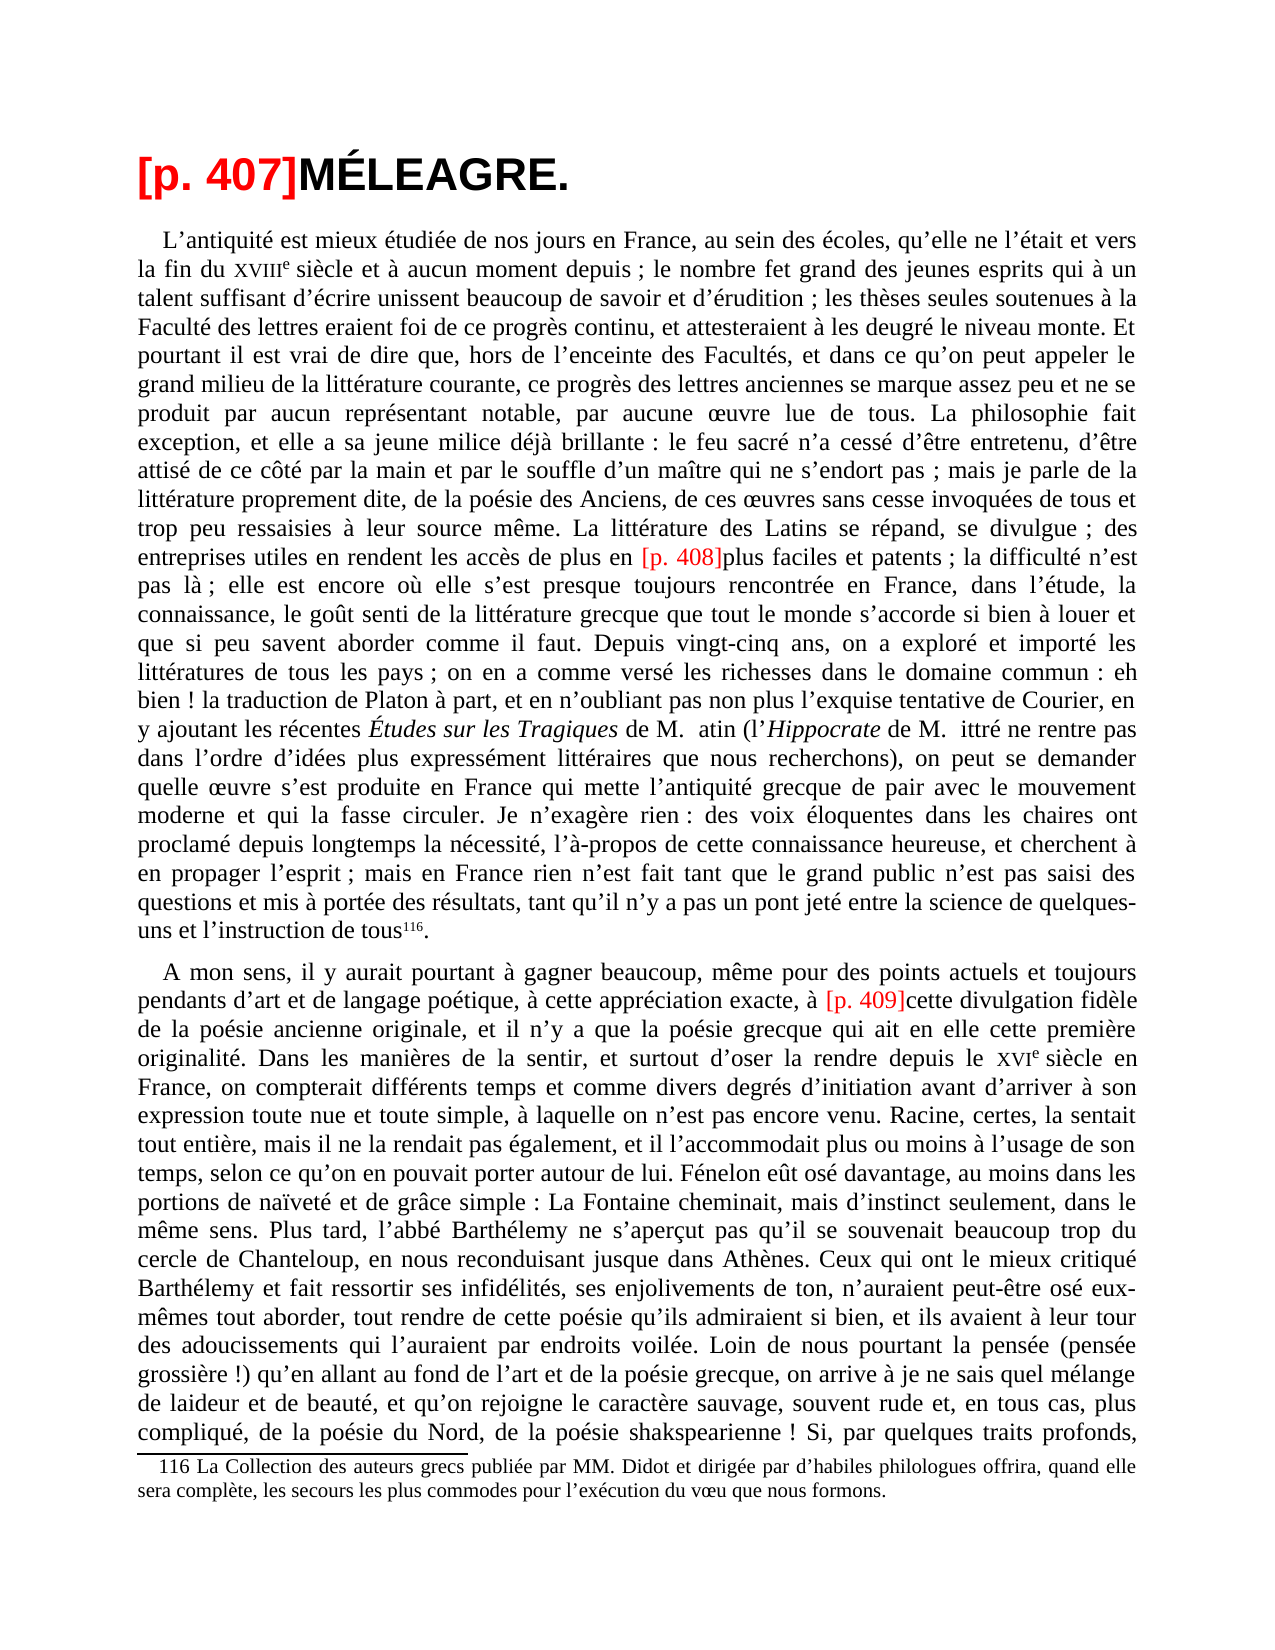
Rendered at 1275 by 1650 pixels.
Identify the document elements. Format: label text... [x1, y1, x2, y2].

text A mon sens, il y aurait pourtant à gagner beaucoup, même pour des points actuels et toujours pendants d’art et de langage poétique, à cette appréciation exacte, à [p. 409]cette divulgation fidèle de la poésie ancienne originale, et il n’y a que la poésie grecque qui ait en elle cette première originalité. Dans les manières de la sentir, et surtout d’oser la rendre depuis le xvie siècle en France, on compterait différents temps et comme divers degrés d’initiation avant d’arriver à son expression toute nue et toute simple, à laquelle on n’est pas encore venu. Racine, certes, la sentait tout entière, mais il ne la rendait pas également, et il l’accommodait plus ou moins à l’usage de son temps, selon ce qu’on en pouvait porter autour de lui. Fénelon eût osé davantage, au moins dans les portions de naïveté et de grâce simple : La Fontaine cheminait, mais d’instinct seulement, dans le même sens. Plus tard, l’abbé Barthélemy ne s’aperçut pas qu’il se souvenait beaucoup trop du cercle de Chanteloup, en nous reconduisant jusque dans Athènes. Ceux qui ont le mieux critiqué Barthélemy et fait ressortir ses infidélités, ses enjolivements de ton, n’auraient peut-être osé eux-mêmes tout aborder, tout rendre de cette poésie qu’ils admiraient si bien, et ils avaient à leur tour des adoucissements qui l’auraient par endroits voilée. Loin de nous pourtant la pensée (pensée grossière !) qu’en allant au fond de l’art et de la poésie grecque, on arrive à je ne sais quel mélange de laideur et de beauté, et qu’on rejoigne le caractère sauvage, souvent rude et, en tous cas, plus compliqué, de la poésie du Nord, de la poésie shakspearienne ! Si, par quelques traits profonds, [137, 957, 1137, 1445]
text L’antiquité est mieux étudiée de nos jours en France, au sein des écoles, qu’elle ne l’était et vers la fin du xviiie siècle et à aucun moment depuis ; le nombre fet grand des jeunes esprits qui à un talent suffisant d’écrire unissent beaucoup de savoir et d’érudition ; les thèses seules soutenues à la Faculté des lettres eraient foi de ce progrès continu, et attesteraient à les deugré le niveau monte. Et pourtant il est vrai de dire que, hors de l’enceinte des Facultés, et dans ce qu’on peut appeler le grand milieu de la littérature courante, ce progrès des lettres anciennes se marque assez peu et ne se produit par aucun représentant notable, par aucune œuvre lue de tous. La philosophie fait exception, et elle a sa jeune milice déjà brillante : le feu sacré n’a cessé d’être entretenu, d’être attisé de ce côté par la main et par le souffle d’un maître qui ne s’endort pas ; mais je parle de la littérature proprement dite, de la poésie des Anciens, de ces œuvres sans cesse invoquées de tous et trop peu ressaisies à leur source même. La littérature des Latins se répand, se divulgue ; des entreprises utiles en rendent les accès de plus en [p. 408]plus faciles et patents ; la difficulté n’est pas là ; elle est encore où elle s’est presque toujours rencontrée en France, dans l’étude, la connaissance, le goût senti de la littérature grecque que tout le monde s’accorde si bien à louer et que si peu savent aborder comme il faut. Depuis vingt-cinq ans, on a exploré et importé les littératures de tous les pays ; on en a comme versé les richesses dans le domaine commun : eh bien ! la traduction de Platon à part, et en n’oubliant pas non plus l’exquise tentative de Courier, en y ajoutant les récentes Études sur les Tragiques de M. atin (l’Hippocrate de M. ittré ne rentre pas dans l’ordre d’idées plus expressément littéraires que nous recherchons), on peut se demander quelle œuvre s’est produite en France qui mette l’antiquité grecque de pair avec le mouvement moderne et qui la fasse circuler. Je n’exagère rien : des voix éloquentes dans les chaires ont proclamé depuis longtemps la nécessité, l’à-propos de cette connaissance heureuse, et cherchent à en propager l’esprit ; mais en France rien n’est fait tant que le grand public n’est pas saisi des questions et mis à portée des résultats, tant qu’il n’y a pas un pont jeté entre la science de quelques-uns et l’instruction de tous. [137, 225, 1137, 944]
text La Collection des auteurs grecs publiée par MM. Didot et dirigée par d’habiles philologues offrira, quand elle sera complète, les secours les plus commodes pour l’exécution du vœu que nous formons. [137, 1454, 1137, 1502]
subtitle [p. 407]MÉLEAGRE. [137, 148, 1137, 200]
